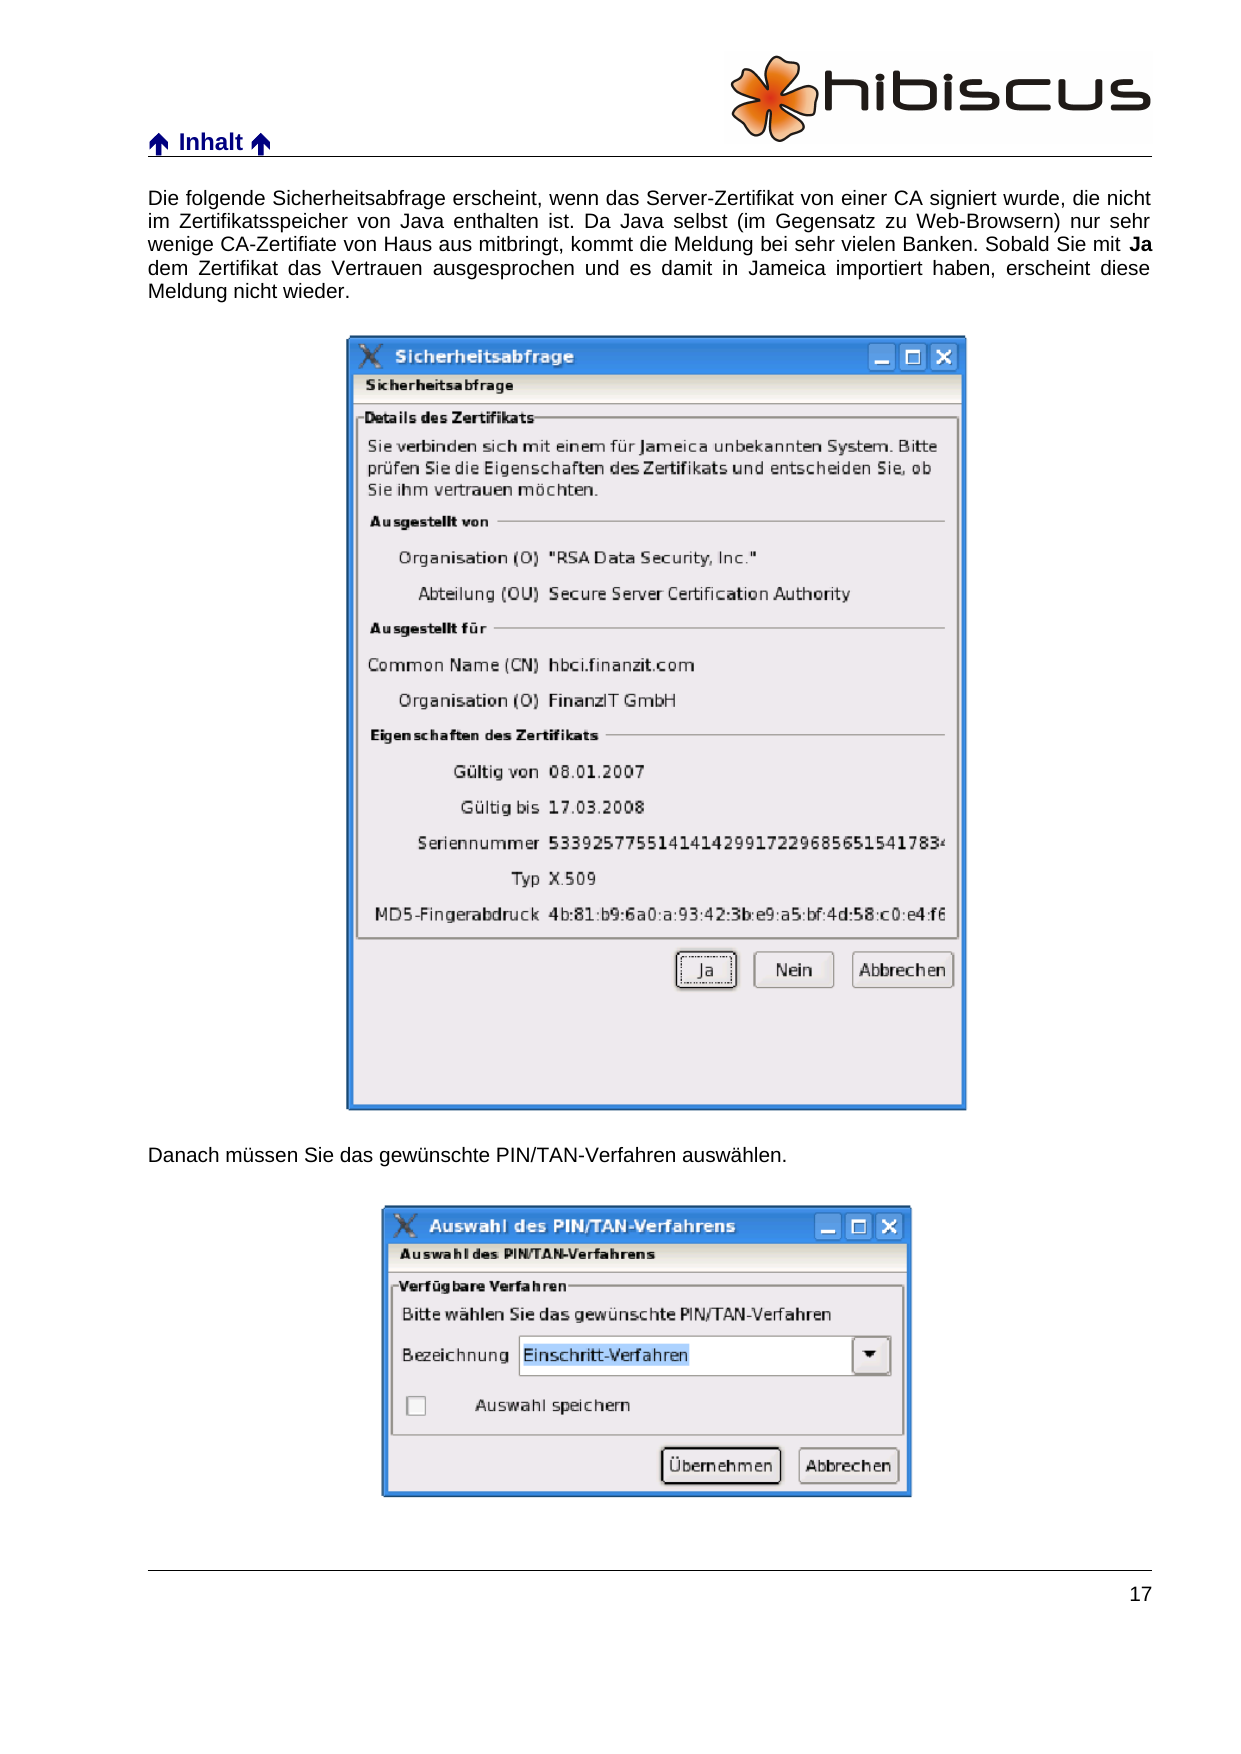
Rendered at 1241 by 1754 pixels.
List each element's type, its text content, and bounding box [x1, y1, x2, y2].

picture [723, 51, 1153, 144]
picture [379, 1202, 921, 1503]
picture [344, 332, 970, 1114]
text Danach müssen Sie das gewünschte PIN/TAN-Verfahren auswählen. [148, 1143, 1152, 1167]
text Die folgende Sicherheitsabfrage erscheint, wenn das Server-Zertifikat von einer CA signiert wurde, die nicht im Zertifikatsspeicher von Java enthalten ist. Da Java selbst (im Gegensatz zu Web-Browsern) nur sehr wenige CA-Zertifiate von Haus aus mitbringt, kommt die Meldung bei sehr vielen Banken. Sobald Sie mit Ja dem Zertifikat das Vertrauen ausgesprochen und es damit in Jameica importiert haben, erscheint diese Meldung nicht wieder. [148, 187, 1152, 303]
